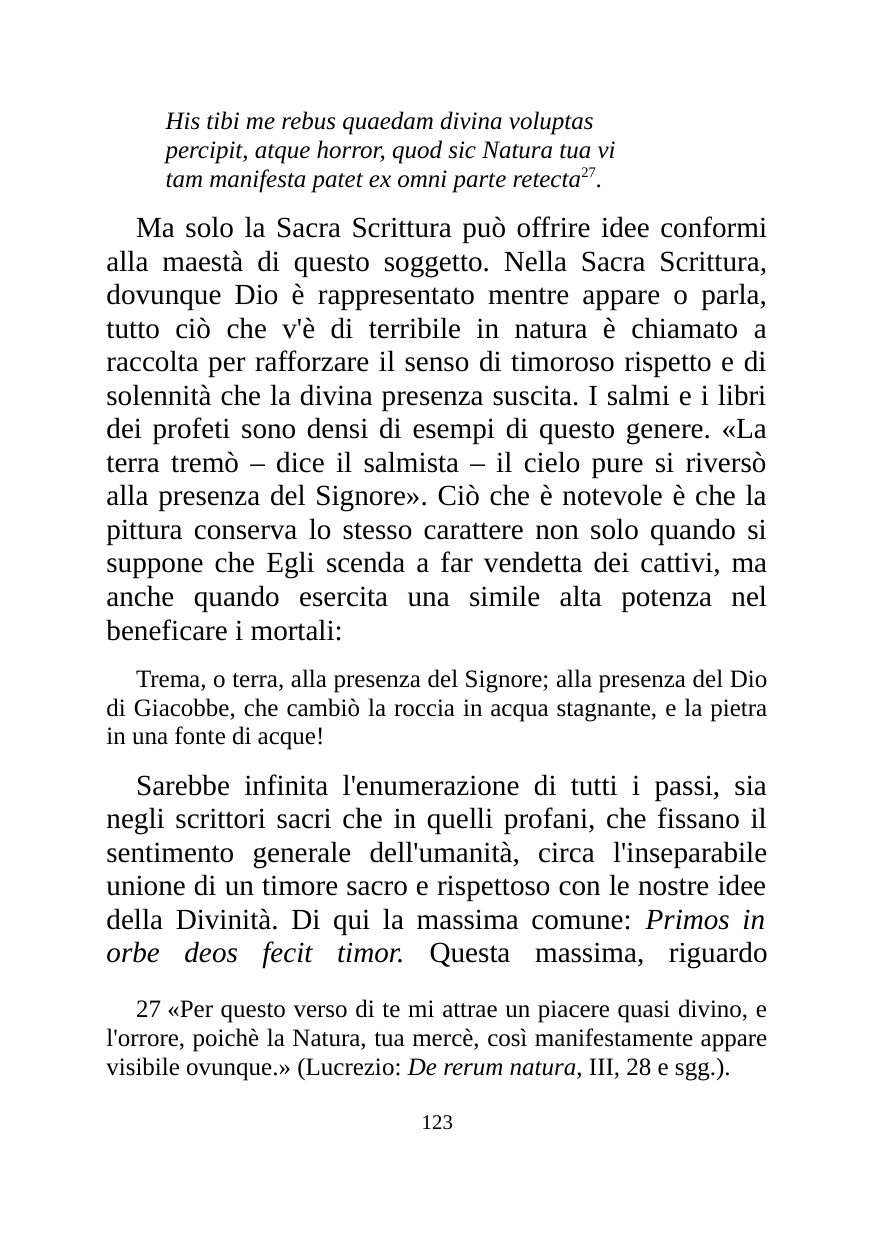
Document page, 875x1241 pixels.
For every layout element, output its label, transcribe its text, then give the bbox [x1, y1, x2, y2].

text Trema, o terra, alla presenza del Signore; alla presenza del Dio di Giacobbe, che cambiò la roccia in acqua stagnante, e la pietra in una fonte di acque! [106, 664, 768, 750]
text Sarebbe infinita l'enumerazione di tutti i passi, sia negli scrittori sacri che in quelli profani, che fissano il sentimento generale dell'umanità, circa l'inseparabile unione di un timore sacro e rispettoso con le nostre idee della Divinità. Di qui la massima comune: Primos in orbe deos fecit timor. Questa massima, riguardo [106, 768, 768, 969]
text His tibi me rebus quaedam divina voluptas percipit, atque horror, quod sic Natura tua vi tam manifesta patet ex omni parte retecta. [165, 106, 768, 192]
text «Per questo verso di te mi attrae un piacere quasi divino, e l'orrore, poichè la Natura, tua mercè, così manifestamente appare visibile ovunque.» (Lucrezio: De rerum natura, III, 28 e sgg.). [106, 994, 768, 1080]
text Ma solo la Sacra Scrittura può offrire idee conformi alla maestà di questo soggetto. Nella Sacra Scrittura, dovunque Dio è rappresentato mentre appare o parla, tutto ciò che v'è di terribile in natura è chiamato a raccolta per rafforzare il senso di timoroso rispetto e di solennità che la divina presenza suscita. I salmi e i libri dei profeti sono densi di esempi di questo genere. «La terra tremò – dice il salmista – il cielo pure si riversò alla presenza del Signore». Ciò che è notevole è che la pittura conserva lo stesso carattere non solo quando si suppone che Egli scenda a far vendetta dei cattivi, ma anche quando esercita una simile alta potenza nel beneficare i mortali: [106, 210, 768, 646]
